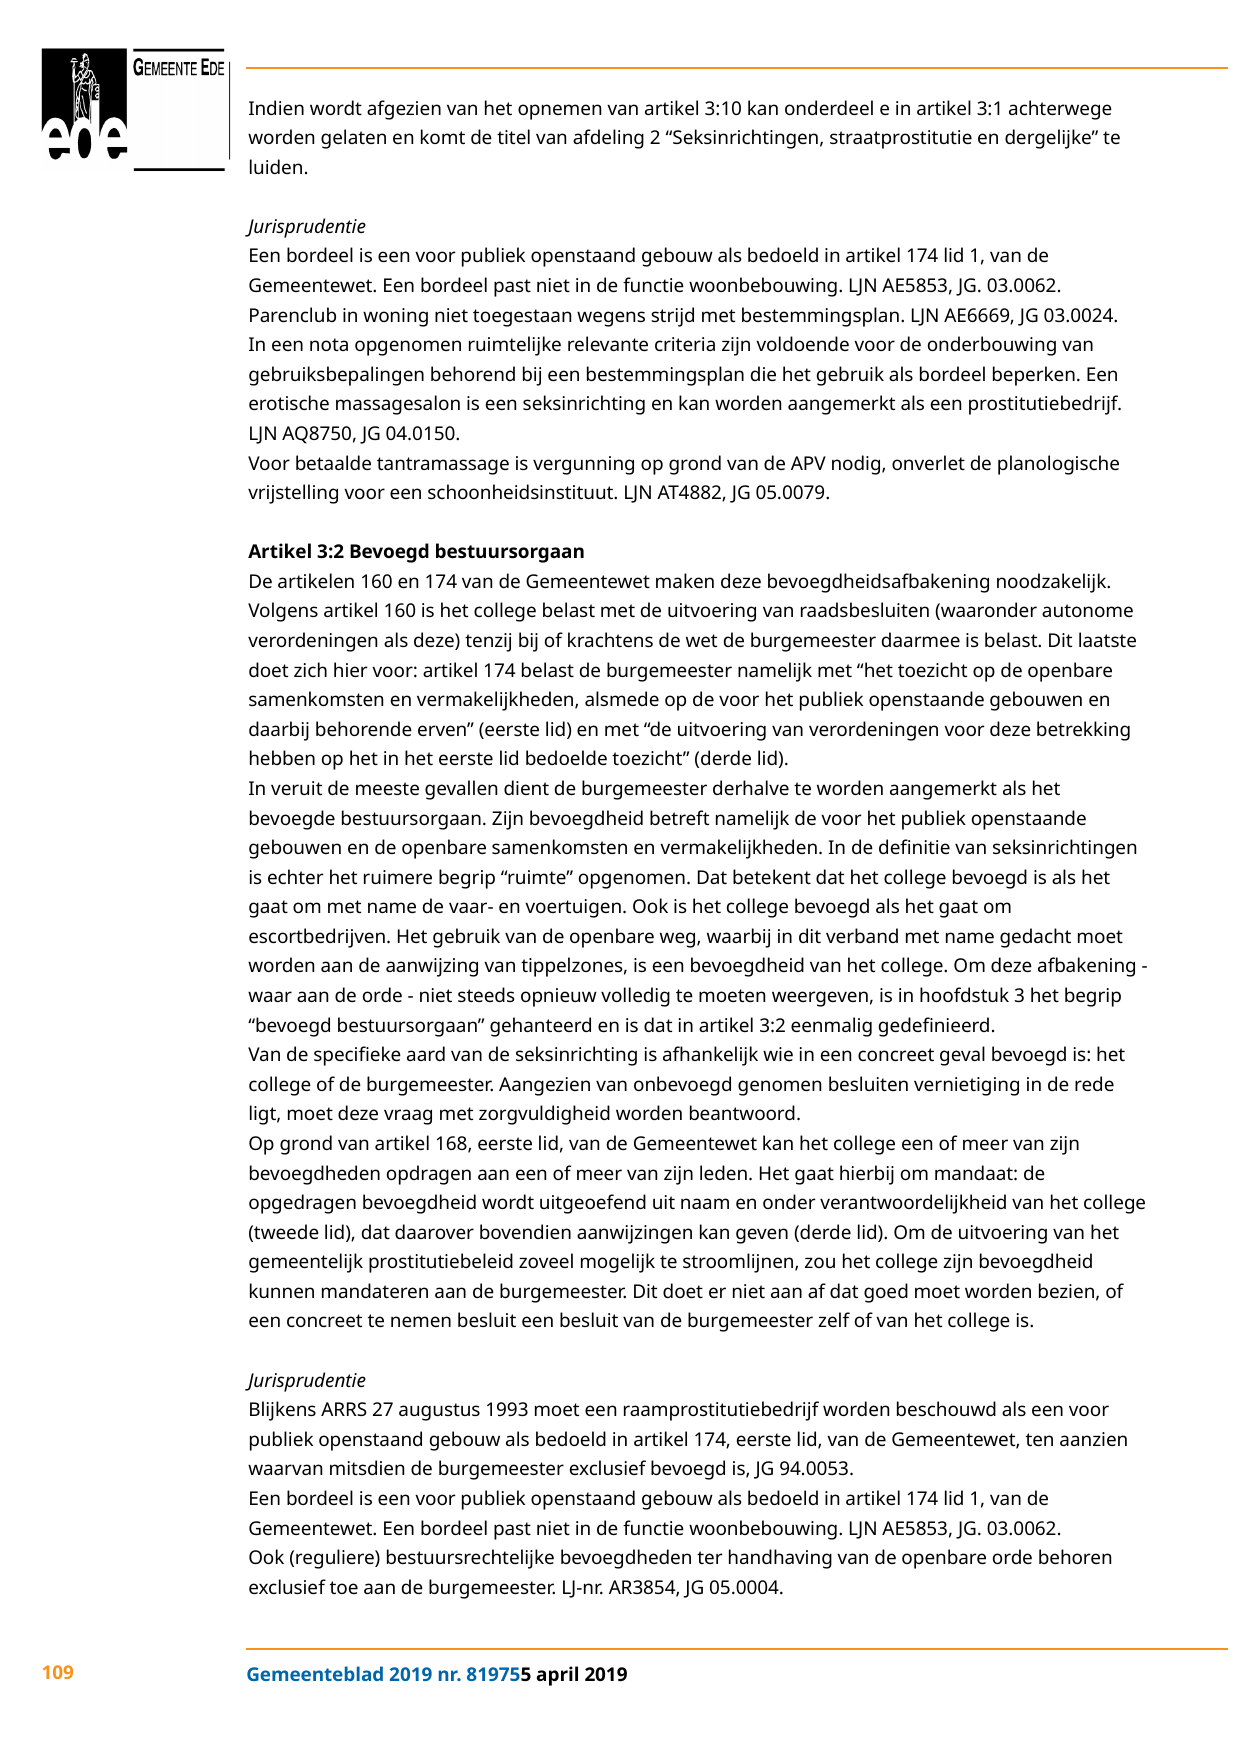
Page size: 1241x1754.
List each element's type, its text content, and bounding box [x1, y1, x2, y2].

text De artikelen 160 en 174 van de Gemeentewet maken deze bevoegdheidsafbakening noodzakelijk. Volgens artikel 160 is het college belast met de uitvoering van raadsbesluiten (waaronder autonome verordeningen als deze) tenzij bij of krachtens de wet de burgemeester daarmee is belast. Dit laatste doet zich hier voor: artikel 174 belast de burgemeester namelijk met “het toezicht op de openbare samenkomsten en vermakelijkheden, alsmede op de voor het publiek openstaande gebouwen en daarbij behorende erven” (eerste lid) en met “de uitvoering van verordeningen voor deze betrekking hebben op het in het eerste lid bedoelde toezicht” (derde lid). [248, 568, 1152, 771]
text Voor betaalde tantramassage is vergunning op grond van de APV nodig, onverlet de planologische vrijstelling voor een schoonheidsinstituut. LJN AT4882, JG 05.0079. [248, 450, 1152, 505]
text Een bordeel is een voor publiek openstaand gebouw als bedoeld in artikel 174 lid 1, van de Gemeentewet. Een bordeel past niet in de functie woonbebouwing. LJN AE5853, JG. 03.0062. [248, 243, 1152, 298]
text Van de specifieke aard van de seksinrichting is afhankelijk wie in een concreet geval bevoegd is: het college of de burgemeester. Aangezien van onbevoegd genomen besluiten vernietiging in de rede ligt, moet deze vraag met zorgvuldigheid worden beantwoord. [248, 1041, 1152, 1126]
text Jurisprudentie [248, 1367, 1152, 1393]
text Een bordeel is een voor publiek openstaand gebouw als bedoeld in artikel 174 lid 1, van de Gemeentewet. Een bordeel past niet in de functie woonbebouwing. LJN AE5853, JG. 03.0062. [248, 1485, 1152, 1541]
text Op grond van artikel 168, eerste lid, van de Gemeentewet kan het college een of meer van zijn bevoegdheden opdragen aan een of meer van zijn leden. Het gaat hierbij om mandaat: de opgedragen bevoegdheid wordt uitgeoefend uit naam en onder verantwoordelijkheid van het college (tweede lid), dat daarover bovendien aanwijzingen kan geven (derde lid). Om de uitvoering van het gemeentelijk prostitutiebeleid zoveel mogelijk te stroomlijnen, zou het college zijn bevoegdheid kunnen mandateren aan de burgemeester. Dit doet er niet aan af dat goed moet worden bezien, of een concreet te nemen besluit een besluit van de burgemeester zelf of van het college is. [248, 1130, 1152, 1333]
text Ook (reguliere) bestuursrechtelijke bevoegdheden ter handhaving van de openbare orde behoren exclusief toe aan de burgemeester. LJ-nr. AR3854, JG 05.0004. [248, 1544, 1152, 1600]
text Artikel 3:2 Bevoegd bestuursorgaan [248, 538, 1152, 564]
text Blijkens ARRS 27 augustus 1993 moet een raamprostitutiebedrijf worden beschouwd als een voor publiek openstaand gebouw als bedoeld in artikel 174, eerste lid, van de Gemeentewet, ten aanzien waarvan mitsdien de burgemeester exclusief bevoegd is, JG 94.0053. [248, 1396, 1152, 1481]
text Jurisprudentie [248, 213, 1152, 239]
text Indien wordt afgezien van het opnemen van artikel 3:10 kan onderdeel e in artikel 3:1 achterwege worden gelaten en komt de titel van afdeling 2 “Seksinrichtingen, straatprostitutie en dergelijke” te luiden. [248, 95, 1152, 180]
text In een nota opgenomen ruimtelijke relevante criteria zijn voldoende voor de onderbouwing van gebruiksbepalingen behorend bij een bestemmingsplan die het gebruik als bordeel beperken. Een erotische massagesalon is een seksinrichting en kan worden aangemerkt als een prostitutiebedrijf. LJN AQ8750, JG 04.0150. [248, 331, 1152, 446]
text In veruit de meeste gevallen dient de burgemeester derhalve te worden aangemerkt als het bevoegde bestuursorgaan. Zijn bevoegdheid betreft namelijk de voor het publiek openstaande gebouwen en de openbare samenkomsten en vermakelijkheden. In de definitie van seksinrichtingen is echter het ruimere begrip “ruimte” opgenomen. Dat betekent dat het college bevoegd is als het gaat om met name de vaar- en voertuigen. Ook is het college bevoegd als het gaat om escortbedrijven. Het gebruik van de openbare weg, waarbij in dit verband met name gedacht moet worden aan de aanwijzing van tippelzones, is een bevoegdheid van het college. Om deze afbakening - waar aan de orde - niet steeds opnieuw volledig te moeten weergeven, is in hoofdstuk 3 het begrip “bevoegd bestuursorgaan” gehanteerd en is dat in artikel 3:2 eenmalig gedefinieerd. [248, 775, 1152, 1038]
text Parenclub in woning niet toegestaan wegens strijd met bestemmingsplan. LJN AE6669, JG 03.0024. [248, 302, 1152, 328]
picture [41, 47, 231, 172]
